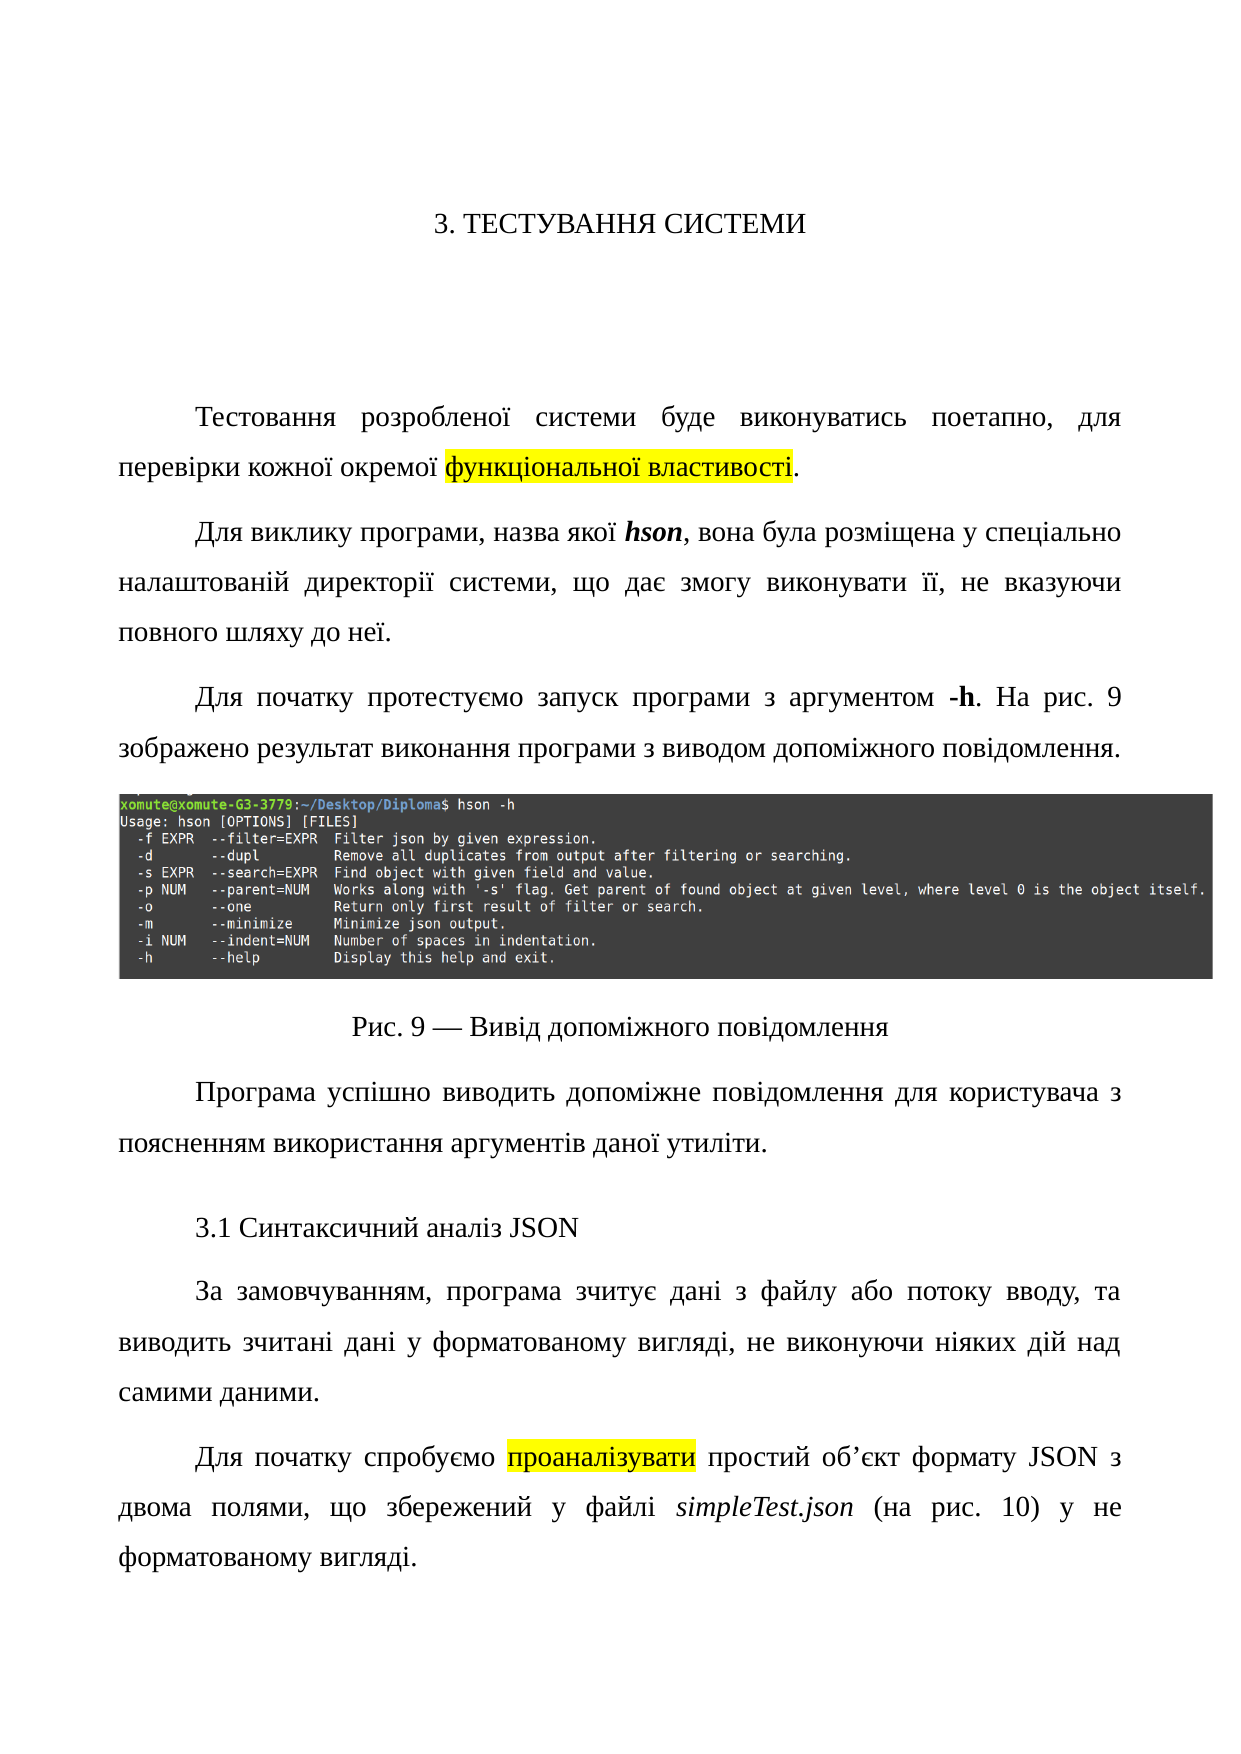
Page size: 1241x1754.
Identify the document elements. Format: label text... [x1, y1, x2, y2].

text Рис. 9 — Вивід допоміжного повідомлення [118, 1009, 1122, 1043]
text Програма успішно виводить допоміжне повідомлення для користувача з поясненням використання аргументів даної утиліти. [118, 1074, 1122, 1158]
text Для початку спробуємо проаналізувати простий об’єкт формату JSON з двома полями, що збережений у файлі simpleTest.json (на рис. 10) у не форматованому вигляді. [118, 1439, 1122, 1573]
text Для виклику програми, назва якої hson, вона була розміщена у спеціально налаштованій директорії системи, що дає змогу виконувати її, не вказуючи повного шляху до неї. [118, 514, 1122, 648]
subtitle 3.1 Синтаксичний аналіз JSON [118, 1211, 1122, 1244]
text Тестовання розробленої системи буде виконуватись поетапно, для перевірки кожної окремої функціональної властивості. [118, 399, 1122, 483]
text За замовчуванням, програма зчитує дані з файлу або потоку вводу, та виводить зчитані дані у форматованому вигляді, не виконуючи ніяких дій над самими даними. [118, 1273, 1122, 1407]
picture [118, 794, 1213, 979]
subtitle 3. ТЕСТУВАННЯ СИСТЕМИ [118, 206, 1122, 240]
text Для початку протестуємо запуск програми з аргументом -h. На рис. 9 зображено результат виконання програми з виводом допоміжного повідомлення. [118, 679, 1122, 763]
